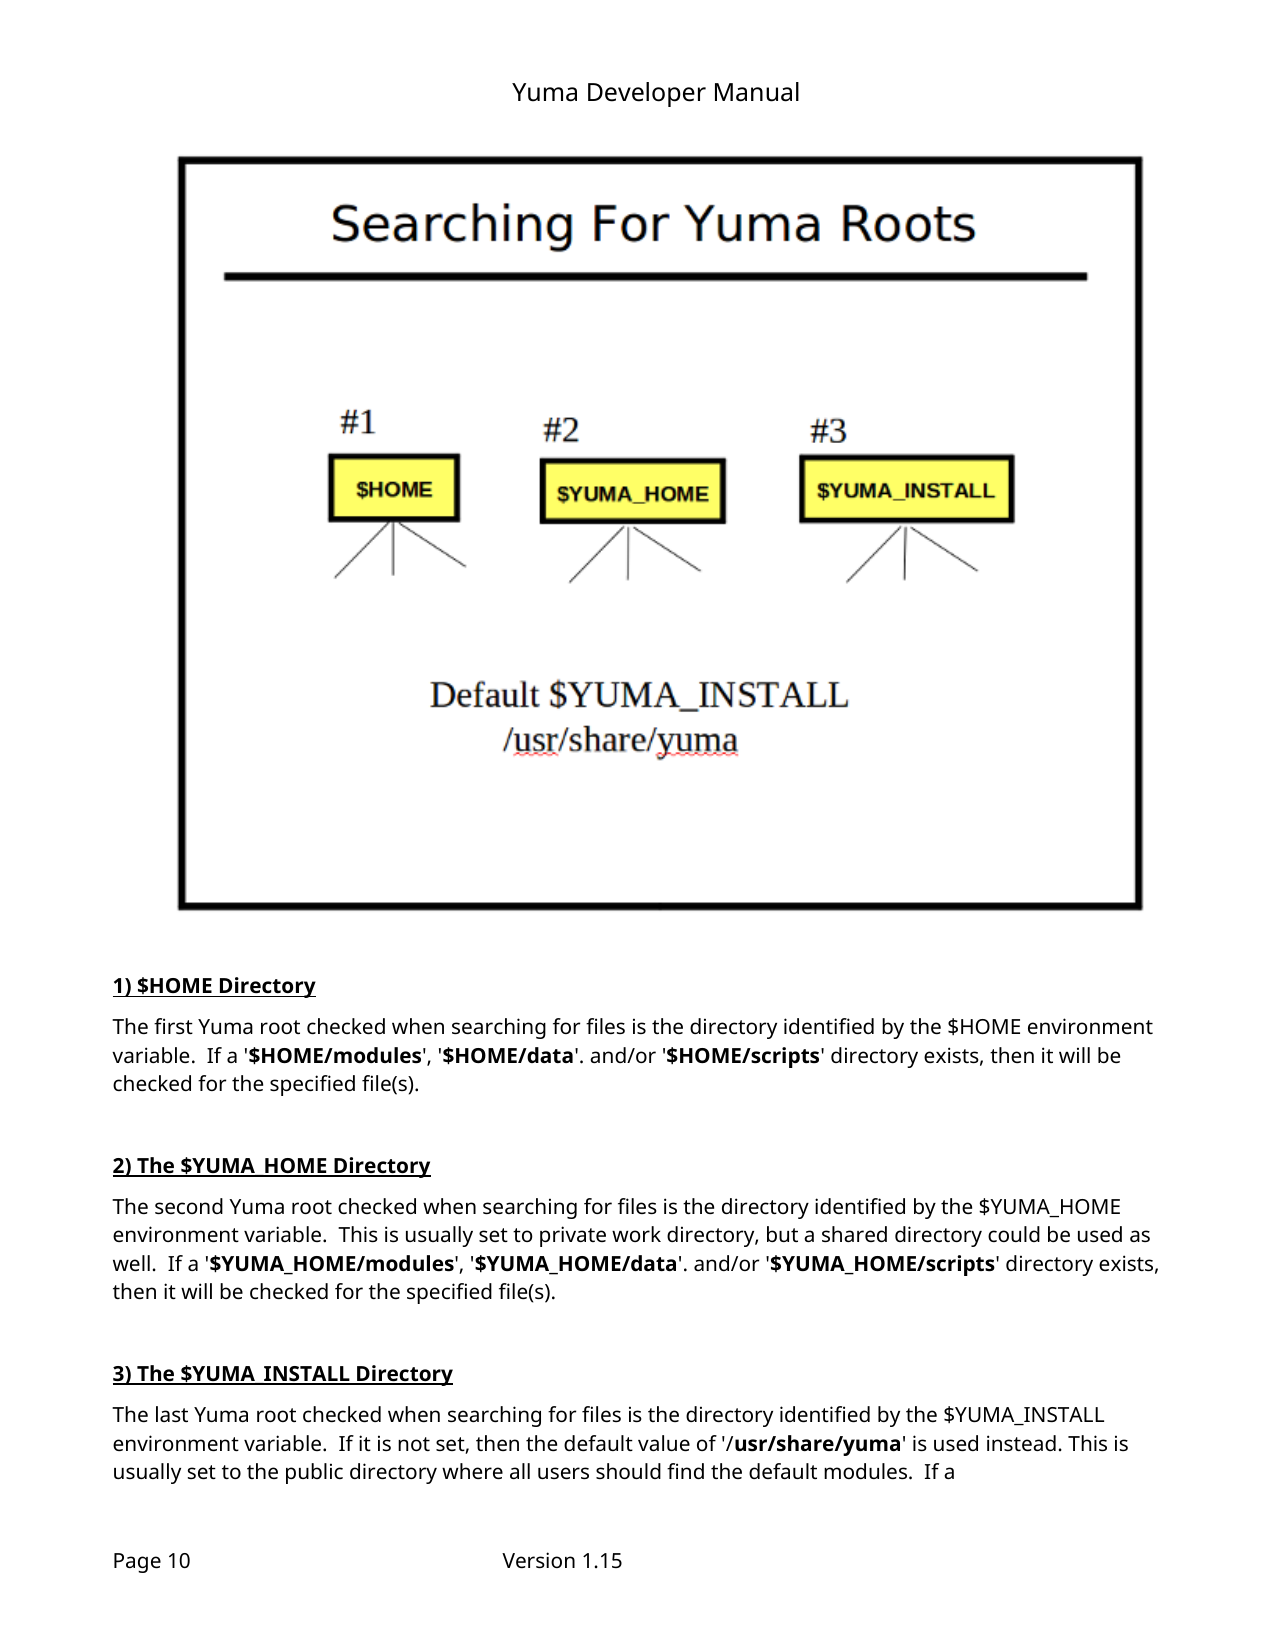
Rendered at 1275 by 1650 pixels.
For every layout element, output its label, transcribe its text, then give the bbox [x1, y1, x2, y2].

text 1) $HOME Directory [112, 972, 1200, 1000]
text The second Yuma root checked when searching for files is the directory identified by the $YUMA_HOME environment variable. This is usually set to private work directory, but a shared directory could be used as well. If a '$YUMA_HOME/modules', '$YUMA_HOME/data'. and/or '$YUMA_HOME/scripts' directory exists, then it will be checked for the specified file(s). [112, 1192, 1200, 1306]
picture [143, 138, 1170, 931]
text 3) The $YUMA_INSTALL Directory [112, 1359, 1200, 1388]
text 2) The $YUMA_HOME Directory [112, 1151, 1200, 1180]
text The first Yuma root checked when searching for files is the directory identified by the $HOME environment variable. If a '$HOME/modules', '$HOME/data'. and/or '$HOME/scripts' directory exists, then it will be checked for the specified file(s). [112, 1012, 1200, 1098]
text The last Yuma root checked when searching for files is the directory identified by the $YUMA_INSTALL environment variable. If it is not set, then the default value of '/usr/share/yuma' is used instead. This is usually set to the public directory where all users should find the default modules. If a [112, 1400, 1200, 1486]
